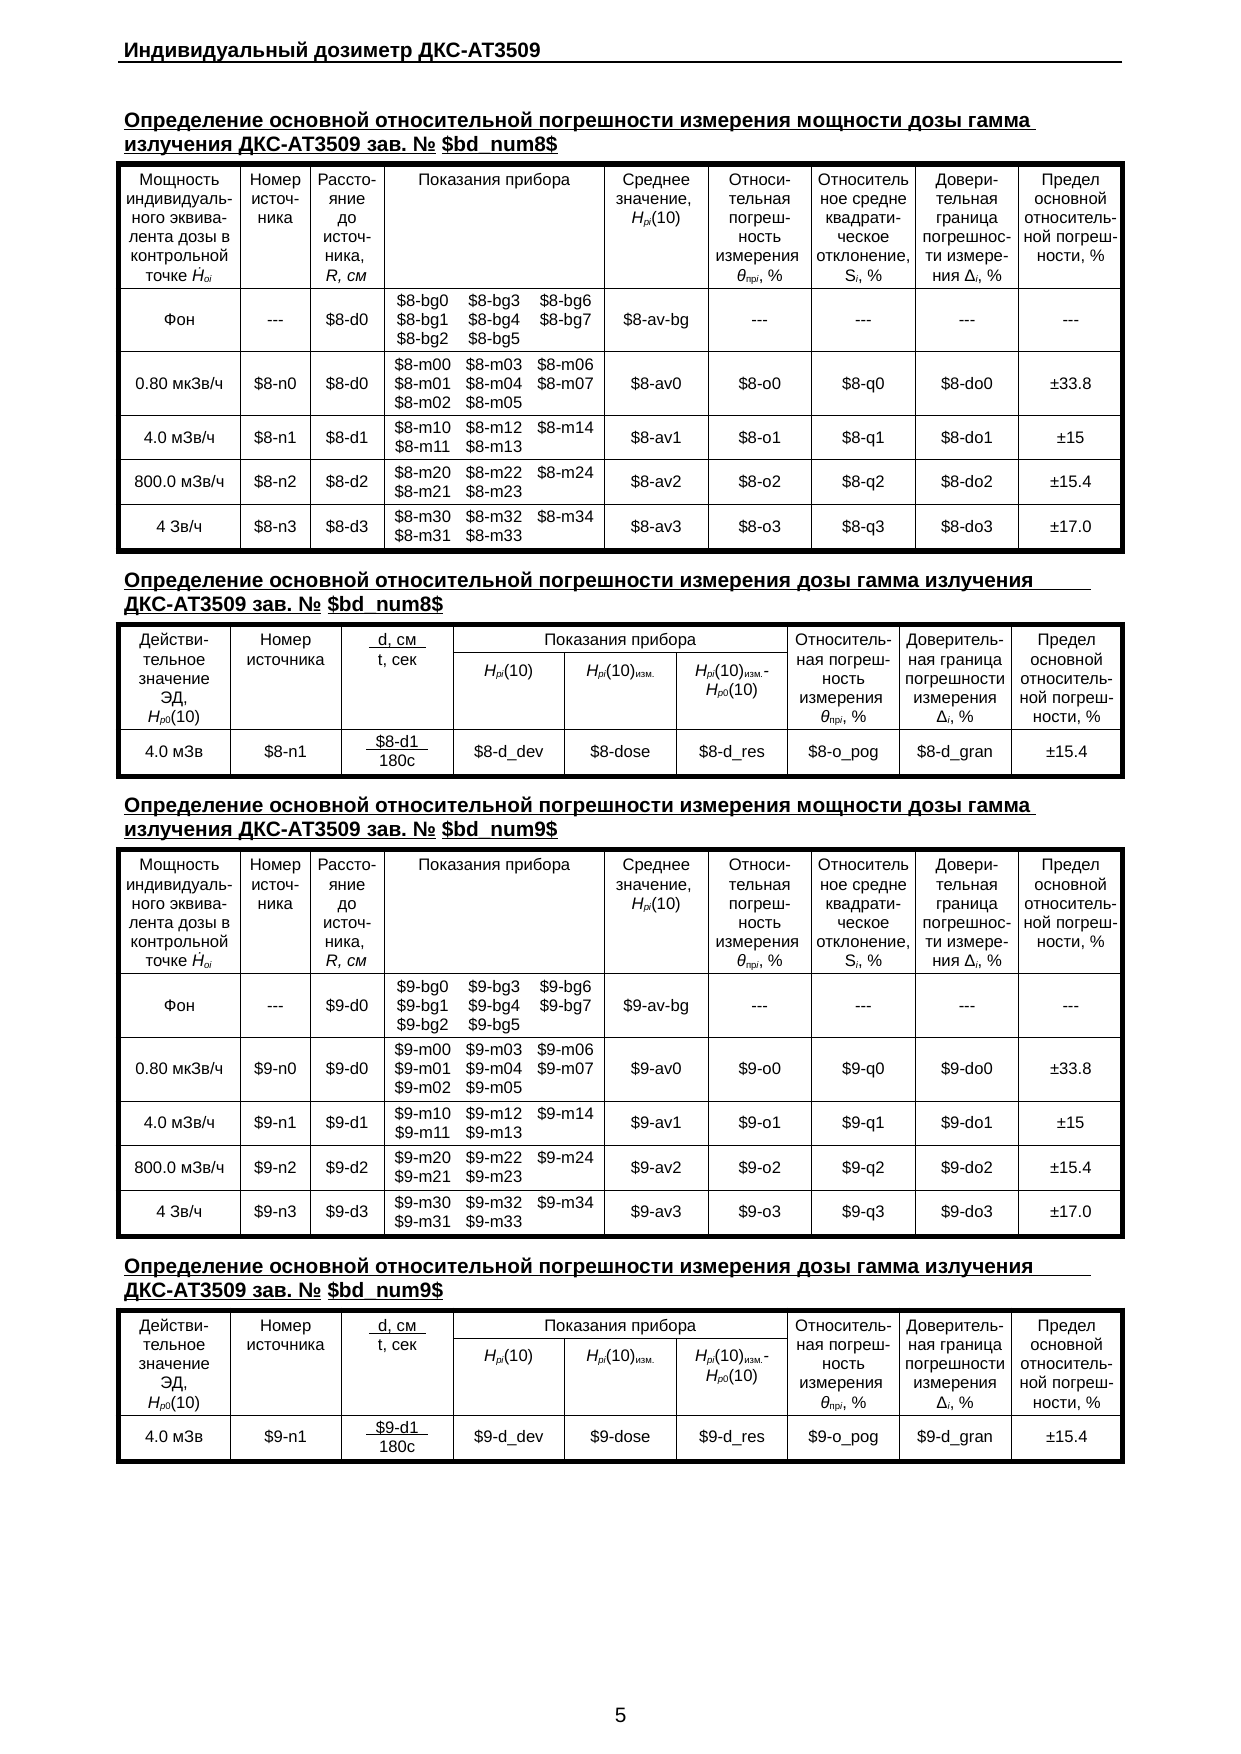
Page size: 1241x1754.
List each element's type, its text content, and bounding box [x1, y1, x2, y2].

table_cell $8-d1 [311, 416, 384, 459]
table_cell Относительное средне квадрати-ческое отклонение, Si, % [812, 852, 915, 973]
table_cell Предел основной относитель-ной погреш-ности, % [1012, 1313, 1120, 1414]
table_cell Предел основной относитель-ной погреш-ности, % [1012, 627, 1120, 729]
table_header Определение основной относительной погрешности измерения дозы гамма излучения ДКС-АТ3509 зав. № $bd_num8$ [118, 554, 1122, 622]
table_cell Фон [121, 974, 240, 1037]
table_cell --- [709, 289, 811, 351]
table_cell $9-d_gran [900, 1416, 1011, 1459]
table_cell $9-n1 [231, 1416, 341, 1459]
table_cell ±33.8 [1019, 352, 1120, 415]
table_cell ±15.4 [1019, 1146, 1120, 1189]
table_cell $9-d0 [311, 1038, 384, 1101]
table_header Определение основной относительной погрешности измерения мощности дозы гамма излучения ДКС-АТ3509 зав. № $bd_num9$ [118, 779, 1122, 847]
table_cell $9-d3 [311, 1191, 384, 1234]
table_cell $8-d3 [311, 505, 384, 548]
table_cell $8-o3 [709, 505, 811, 548]
table_cell d, см t, сек [342, 627, 453, 729]
table_cell --- [241, 289, 310, 351]
table_cell $9-m00 $9-m01 $9-m02 $9-m03 $9-m04 $9-m05 $9-m06 $9-m07 [385, 1038, 604, 1101]
table_cell 0.80 мкЗв/ч [121, 1038, 240, 1101]
table_cell $8-q0 [812, 352, 915, 415]
table_cell --- [812, 289, 915, 351]
table_cell $8-av3 [605, 505, 708, 548]
table_cell $8-d_res [677, 730, 787, 773]
table_cell $9-dose [565, 1416, 676, 1459]
table_cell Среднее значение, Hpi(10) [605, 167, 708, 288]
table_cell $8-n3 [241, 505, 310, 548]
table_cell $9-d_res [677, 1416, 787, 1459]
table_cell 4.0 мЗв/ч [121, 1102, 240, 1145]
table_cell ±15 [1019, 1102, 1120, 1145]
table_cell Показания прибора [385, 852, 604, 973]
table_cell Относи-тельная погреш-ность измерения θпрi, % [709, 167, 811, 288]
table_cell $9-m30 $9-m31 $9-m32 $9-m33 $9-m34 [385, 1191, 604, 1234]
table_cell $9-bg0 $9-bg1 $9-bg2 $9-bg3 $9-bg4 $9-bg5 $9-bg6 $9-bg7 [385, 974, 604, 1037]
table_cell $9-d0 [311, 974, 384, 1037]
table_cell Доверитель-ная граница погрешности измерения Δi, % [900, 627, 1011, 729]
table_cell Относитель-ная погреш-ность измерения θпрi, % [788, 627, 899, 729]
table_cell $9-o1 [709, 1102, 811, 1145]
table_cell $8-bg0 $8-bg1 $8-bg2 $8-bg3 $8-bg4 $8-bg5 $8-bg6 $8-bg7 [385, 289, 604, 351]
table_cell $8-d1 180c [342, 730, 453, 773]
table_cell $8-do2 [916, 460, 1018, 504]
table_cell ±15.4 [1019, 460, 1120, 504]
table_cell --- [709, 974, 811, 1037]
table_cell Hpi(10) [454, 1339, 564, 1414]
table_cell 4.0 мЗв/ч [121, 416, 240, 459]
table_cell Относи-тельная погреш-ность измерения θпрi, % [709, 852, 811, 973]
table_cell $8-m20 $8-m21 $8-m22 $8-m23 $8-m24 [385, 460, 604, 504]
table_cell $8-d0 [311, 289, 384, 351]
table_cell 4 Зв/ч [121, 1191, 240, 1234]
table_cell $8-n1 [241, 416, 310, 459]
table_cell $8-m10 $8-m11 $8-m12 $8-m13 $8-m14 [385, 416, 604, 459]
table_cell $8-do1 [916, 416, 1018, 459]
table_cell $9-m10 $9-m11 $9-m12 $9-m13 $9-m14 [385, 1102, 604, 1145]
table_cell $9-do3 [916, 1191, 1018, 1234]
table_cell $8-m00 $8-m01 $8-m02 $8-m03 $8-m04 $8-m05 $8-m06 $8-m07 [385, 352, 604, 415]
table_cell $8-d0 [311, 352, 384, 415]
table_cell $8-av0 [605, 352, 708, 415]
table_cell ±17.0 [1019, 1191, 1120, 1234]
table_cell $8-o_pog [788, 730, 899, 773]
table_cell $9-q2 [812, 1146, 915, 1189]
table_cell $8-o1 [709, 416, 811, 459]
table_cell $9-av2 [605, 1146, 708, 1189]
table_cell Мощность индивидуаль-ного эквива-лента дозы в контрольной точке Ḣoi [121, 167, 240, 288]
table_cell --- [812, 974, 915, 1037]
table_cell $9-q1 [812, 1102, 915, 1145]
table_cell $9-n3 [241, 1191, 310, 1234]
table_cell Hpi(10) [454, 653, 564, 729]
table_cell $9-d2 [311, 1146, 384, 1189]
table_cell Номер источ-ника [241, 167, 310, 288]
table_cell $8-n2 [241, 460, 310, 504]
table_cell Номер источ-ника [241, 852, 310, 973]
table_cell $8-d_dev [454, 730, 564, 773]
table_cell $9-q0 [812, 1038, 915, 1101]
table_cell $8-d_gran [900, 730, 1011, 773]
table_cell Показания прибора [454, 627, 787, 652]
table_cell $9-o2 [709, 1146, 811, 1189]
table_cell $9-m20 $9-m21 $9-m22 $9-m23 $9-m24 [385, 1146, 604, 1189]
table_cell $9-d_dev [454, 1416, 564, 1459]
table_cell 4.0 мЗв [121, 1416, 230, 1459]
table_cell $8-do0 [916, 352, 1018, 415]
table_cell $8-av-bg [605, 289, 708, 351]
table_cell --- [916, 974, 1018, 1037]
table_cell Номер источника [231, 627, 341, 729]
table_cell $9-av0 [605, 1038, 708, 1101]
table_cell $8-o0 [709, 352, 811, 415]
table_cell $8-q3 [812, 505, 915, 548]
table_cell $8-o2 [709, 460, 811, 504]
table_cell $9-n0 [241, 1038, 310, 1101]
table_cell $8-av1 [605, 416, 708, 459]
table_cell $9-do2 [916, 1146, 1018, 1189]
table_cell $9-d1 [311, 1102, 384, 1145]
table_cell $8-n1 [231, 730, 341, 773]
table_cell Показания прибора [454, 1313, 787, 1338]
table_cell 4 Зв/ч [121, 505, 240, 548]
table_cell $9-o0 [709, 1038, 811, 1101]
table_cell Фон [121, 289, 240, 351]
table_cell $8-q2 [812, 460, 915, 504]
table_cell Относитель-ная погреш-ность измерения θпрi, % [788, 1313, 899, 1414]
table_cell Довери-тельная граница погрешнос-ти измере-ния Δi, % [916, 852, 1018, 973]
table_cell --- [241, 974, 310, 1037]
table_cell $9-o_pog [788, 1416, 899, 1459]
table_cell Рассто-яние до источ-ника, R, см [311, 852, 384, 973]
table_cell ±17.0 [1019, 505, 1120, 548]
table_cell d, см t, сек [342, 1313, 453, 1414]
table_cell Показания прибора [385, 167, 604, 288]
table_cell --- [1019, 974, 1120, 1037]
table_cell $8-d2 [311, 460, 384, 504]
table_cell Предел основной относитель-ной погреш-ности, % [1019, 167, 1120, 288]
table_cell $9-do0 [916, 1038, 1018, 1101]
table_cell Относительное средне квадрати-ческое отклонение, Si, % [812, 167, 915, 288]
table_cell Hpi(10)изм.-Hp0(10) [677, 653, 787, 729]
table_cell Доверитель-ная граница погрешности измерения Δi, % [900, 1313, 1011, 1414]
table_header Определение основной относительной погрешности измерения мощности дозы гамма излучения ДКС-АТ3509 зав. № $bd_num8$ [118, 93, 1122, 161]
table_cell Действи-тельное значение ЭД, Hp0(10) [121, 1313, 230, 1414]
table_cell ±15 [1019, 416, 1120, 459]
table_cell $9-o3 [709, 1191, 811, 1234]
table_cell $8-dose [565, 730, 676, 773]
table_cell $9-av-bg [605, 974, 708, 1037]
table_cell Действи-тельное значение ЭД, Hp0(10) [121, 627, 230, 729]
table_cell $8-m30 $8-m31 $8-m32 $8-m33 $8-m34 [385, 505, 604, 548]
table_cell ±33.8 [1019, 1038, 1120, 1101]
table_cell Среднее значение, Hpi(10) [605, 852, 708, 973]
table_cell Hpi(10)изм. [565, 1339, 676, 1414]
table_cell $9-n1 [241, 1102, 310, 1145]
table_cell Hpi(10)изм. [565, 653, 676, 729]
table_cell $9-do1 [916, 1102, 1018, 1145]
table_cell 0.80 мкЗв/ч [121, 352, 240, 415]
table_cell Номер источника [231, 1313, 341, 1414]
table_header Определение основной относительной погрешности измерения дозы гамма излучения ДКС-АТ3509 зав. № $bd_num9$ [118, 1239, 1122, 1307]
table_cell $8-do3 [916, 505, 1018, 548]
table_cell ±15.4 [1012, 730, 1120, 773]
table_cell $9-av1 [605, 1102, 708, 1145]
table_cell Довери-тельная граница погрешнос-ти измере-ния Δi, % [916, 167, 1018, 288]
table_cell 800.0 мЗв/ч [121, 460, 240, 504]
table_cell $9-q3 [812, 1191, 915, 1234]
table_cell 800.0 мЗв/ч [121, 1146, 240, 1189]
table_cell $8-n0 [241, 352, 310, 415]
table_cell $8-av2 [605, 460, 708, 504]
table_cell ±15.4 [1012, 1416, 1120, 1459]
table_cell --- [1019, 289, 1120, 351]
table_cell $8-q1 [812, 416, 915, 459]
table_cell Предел основной относитель-ной погреш-ности, % [1019, 852, 1120, 973]
table_cell Рассто-яние до источ-ника, R, см [311, 167, 384, 288]
table_cell $9-d1 180c [342, 1416, 453, 1459]
table_cell Мощность индивидуаль-ного эквива-лента дозы в контрольной точке Ḣoi [121, 852, 240, 973]
table_cell $9-n2 [241, 1146, 310, 1189]
table_cell --- [916, 289, 1018, 351]
table_cell Hpi(10)изм.-Hp0(10) [677, 1339, 787, 1414]
table_cell 4.0 мЗв [121, 730, 230, 773]
table_cell $9-av3 [605, 1191, 708, 1234]
